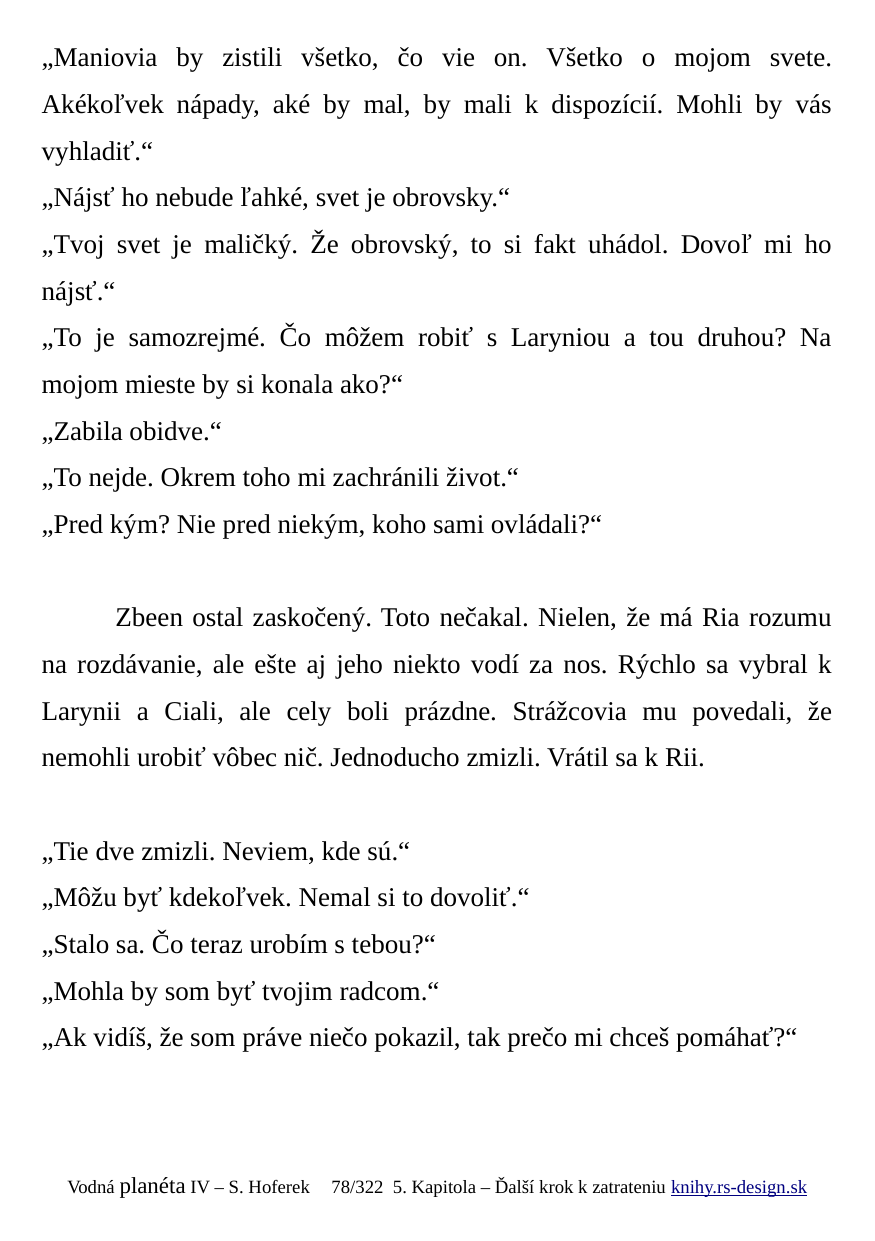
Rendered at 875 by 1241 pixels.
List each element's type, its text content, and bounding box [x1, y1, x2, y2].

text „Zabila obidve.“ [41, 415, 833, 446]
text „Nájsť ho nebude ľahké, svet je obrovsky.“ [41, 181, 833, 212]
text „Ak vidíš, že som práve niečo pokazil, tak prečo mi chceš pomáhať?“ [41, 1021, 833, 1052]
text „To je samozrejmé. Čo môžem robiť s Laryniou a tou druhou? Na mojom mieste by si konala ako?“ [41, 321, 833, 399]
text „Tvoj svet je maličký. Že obrovský, to si fakt uhádol. Dovoľ mi ho nájsť.“ [41, 228, 833, 306]
text „Maniovia by zistili všetko, čo vie on. Všetko o mojom svete. Akékoľvek nápady, aké by mal, by mali k dispozícií. Mohli by vás vyhladiť.“ [41, 41, 833, 166]
text „Pred kým? Nie pred niekým, koho sami ovládali?“ [41, 508, 833, 539]
text „Mohla by som byť tvojim radcom.“ [41, 975, 833, 1006]
text „Tie dve zmizli. Neviem, kde sú.“ [41, 835, 833, 866]
text „To nejde. Okrem toho mi zachránili život.“ [41, 461, 833, 492]
text Zbeen ostal zaskočený. Toto nečakal. Nielen, že má Ria rozumu na rozdávanie, ale ešte aj jeho niekto vodí za nos. Rýchlo sa vybral k Larynii a Ciali, ale cely boli prázdne. Strážcovia mu povedali, že nemohli urobiť vôbec nič. Jednoducho zmizli. Vrátil sa k Rii. [41, 601, 833, 772]
text „Stalo sa. Čo teraz urobím s tebou?“ [41, 928, 833, 959]
text „Môžu byť kdekoľvek. Nemal si to dovoliť.“ [41, 881, 833, 912]
